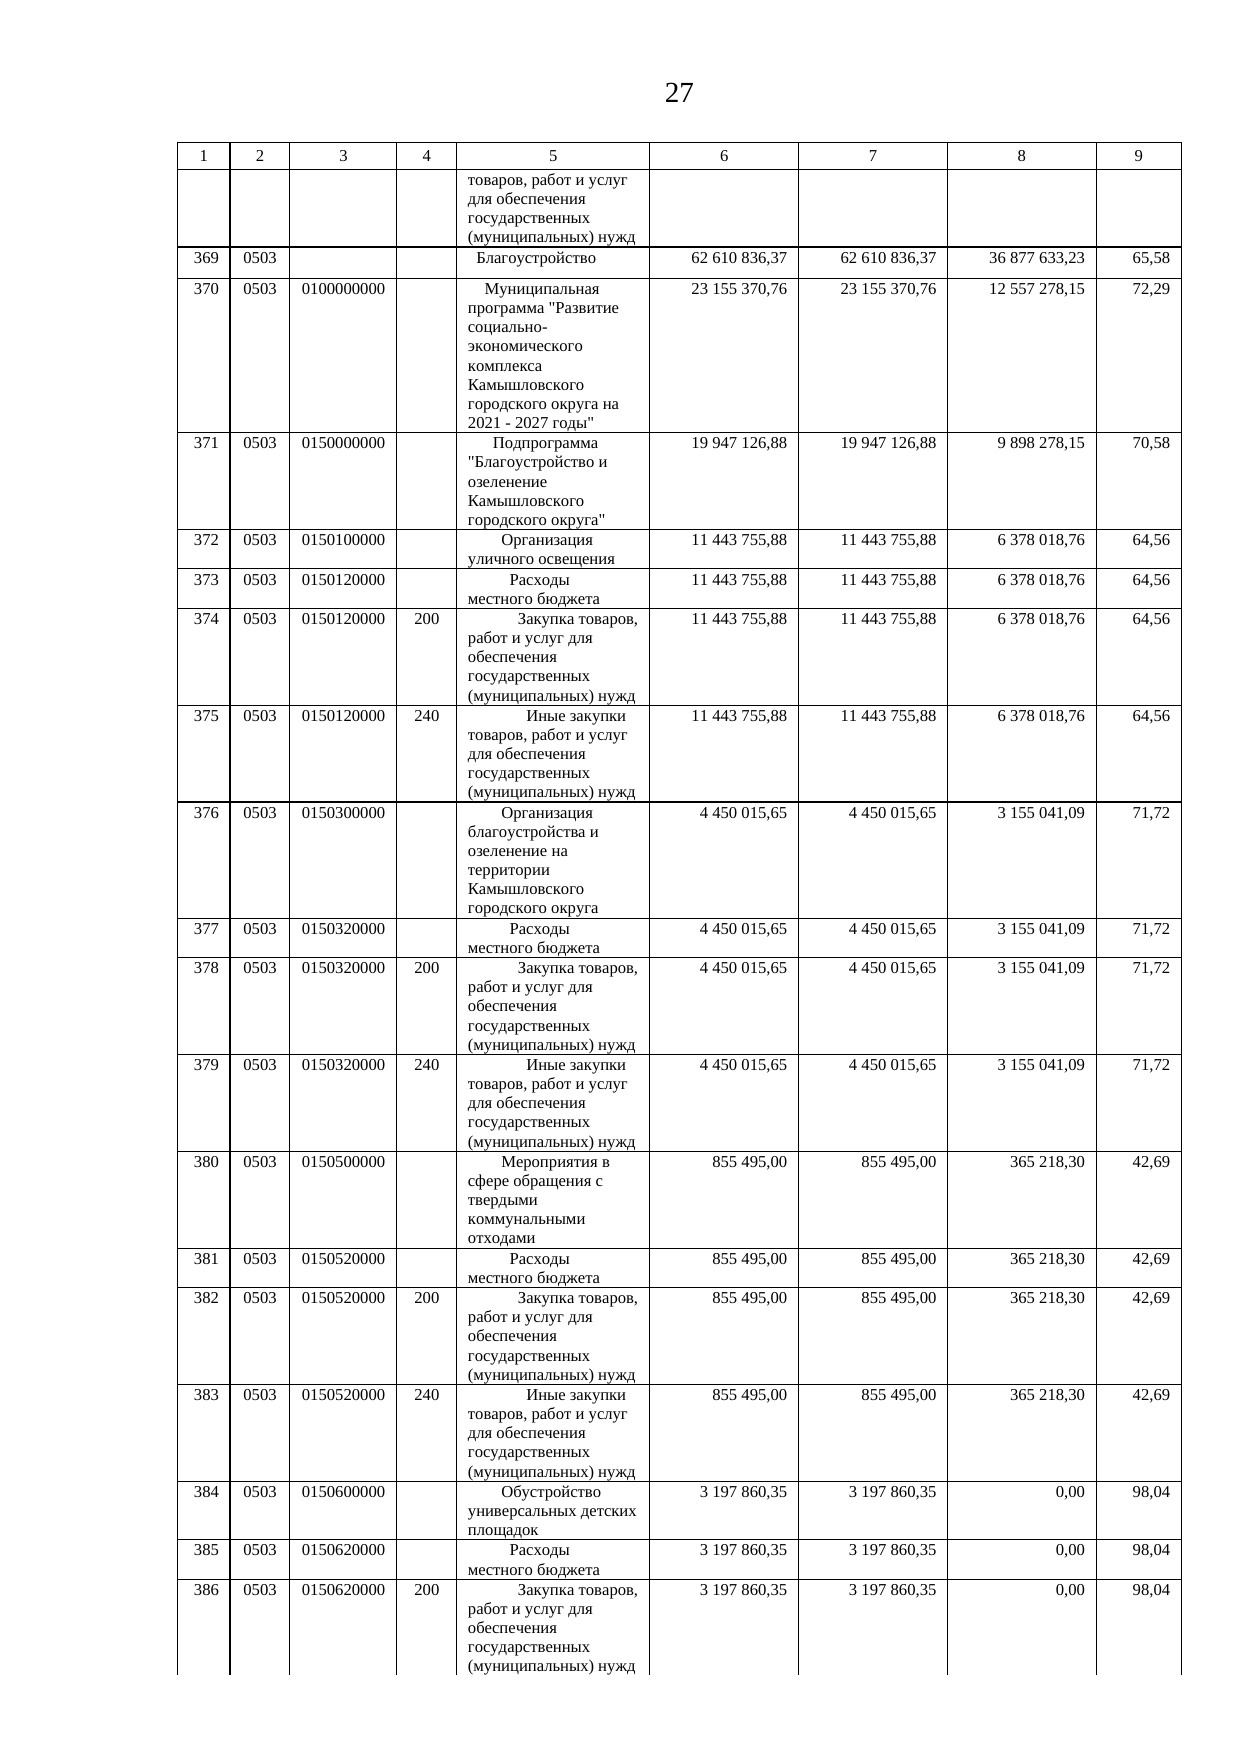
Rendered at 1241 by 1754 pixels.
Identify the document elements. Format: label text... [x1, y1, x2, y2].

table_cell 377 [178, 919, 229, 957]
table_cell 382 [178, 1288, 229, 1384]
table_cell 0503 [231, 433, 289, 529]
table_cell 6 378 018,76 [948, 706, 1096, 801]
table_cell 0503 [231, 958, 289, 1054]
table_cell 0150600000 [290, 1482, 396, 1539]
table_cell 0150500000 [290, 1152, 396, 1247]
table_cell 240 [397, 706, 456, 801]
table_cell 0503 [231, 530, 289, 568]
table_cell 200 [397, 1288, 456, 1384]
table_cell [650, 170, 798, 246]
table_cell 4 450 015,65 [650, 958, 798, 1054]
table_cell 3 155 041,09 [948, 803, 1096, 917]
table_cell Иные закупки товаров, работ и услуг для обеспечения государственных (муниципальных) нужд [457, 706, 649, 801]
table_cell [397, 1482, 456, 1539]
table_cell 376 [178, 803, 229, 917]
table_cell [178, 170, 229, 246]
table_cell товаров, работ и услуг для обеспечения государственных (муниципальных) нужд [457, 170, 649, 246]
table_header 1 [178, 143, 229, 169]
table_cell 62 610 836,37 [799, 248, 947, 278]
table_cell 855 495,00 [799, 1288, 947, 1384]
table_cell [231, 170, 289, 246]
table_header 2 [231, 143, 289, 169]
table_cell 19 947 126,88 [650, 433, 798, 529]
table_cell [397, 569, 456, 608]
table_cell 0503 [231, 1540, 289, 1578]
table_cell [397, 433, 456, 529]
table_cell 384 [178, 1482, 229, 1539]
table_cell 0503 [231, 248, 289, 278]
table_cell 0503 [231, 1482, 289, 1539]
table_cell 0150620000 [290, 1540, 396, 1578]
table_cell [948, 170, 1096, 246]
table_cell 0150520000 [290, 1385, 396, 1481]
table_cell [397, 803, 456, 917]
table_cell [397, 1152, 456, 1247]
table_cell 0150120000 [290, 609, 396, 704]
table_cell 372 [178, 530, 229, 568]
table_cell 71,72 [1097, 919, 1181, 957]
table_cell [397, 279, 456, 432]
table_header 4 [397, 143, 456, 169]
table_cell 64,56 [1097, 609, 1181, 704]
table_cell 200 [397, 958, 456, 1054]
table_cell 855 495,00 [650, 1288, 798, 1384]
table_cell 0503 [231, 706, 289, 801]
table_header 3 [290, 143, 396, 169]
table_cell 0150320000 [290, 1055, 396, 1151]
table_cell 855 495,00 [799, 1152, 947, 1247]
table_cell 365 218,30 [948, 1288, 1096, 1384]
table_cell 72,29 [1097, 279, 1181, 432]
table_cell 0150000000 [290, 433, 396, 529]
table_cell Расходы местного бюджета [457, 1249, 649, 1287]
table_cell 0503 [231, 1249, 289, 1287]
table_cell Расходы местного бюджета [457, 1540, 649, 1578]
table_cell 374 [178, 609, 229, 704]
table_cell 11 443 755,88 [650, 569, 798, 608]
table_cell [397, 1540, 456, 1578]
table_cell [799, 170, 947, 246]
table_cell [397, 530, 456, 568]
table_cell 11 443 755,88 [799, 706, 947, 801]
table_cell 4 450 015,65 [799, 803, 947, 917]
table_cell 6 378 018,76 [948, 569, 1096, 608]
table_cell Мероприятия в сфере обращения с твердыми коммунальными отходами [457, 1152, 649, 1247]
table_cell 373 [178, 569, 229, 608]
table_cell 62 610 836,37 [650, 248, 798, 278]
table_cell 381 [178, 1249, 229, 1287]
table_cell 371 [178, 433, 229, 529]
table_cell 3 155 041,09 [948, 919, 1096, 957]
table_cell 4 450 015,65 [799, 1055, 947, 1151]
table_cell 0503 [231, 1288, 289, 1384]
table_cell 855 495,00 [650, 1152, 798, 1247]
table_cell 4 450 015,65 [650, 919, 798, 957]
table_cell 370 [178, 279, 229, 432]
table_cell [397, 1249, 456, 1287]
table_cell 0100000000 [290, 279, 396, 432]
table_cell 98,04 [1097, 1540, 1181, 1578]
table_cell 0150120000 [290, 706, 396, 801]
table_cell 6 378 018,76 [948, 530, 1096, 568]
table_cell Закупка товаров, работ и услуг для обеспечения государственных (муниципальных) нужд [457, 1580, 649, 1675]
table_cell 385 [178, 1540, 229, 1578]
table_cell 0150120000 [290, 569, 396, 608]
table_cell 200 [397, 609, 456, 704]
table_cell 3 155 041,09 [948, 1055, 1096, 1151]
table_cell 0150100000 [290, 530, 396, 568]
table_cell 12 557 278,15 [948, 279, 1096, 432]
table_cell 3 197 860,35 [650, 1482, 798, 1539]
table_cell Иные закупки товаров, работ и услуг для обеспечения государственных (муниципальных) нужд [457, 1055, 649, 1151]
table_cell 0150520000 [290, 1288, 396, 1384]
table_cell 0150320000 [290, 958, 396, 1054]
table_cell 71,72 [1097, 958, 1181, 1054]
table_cell 70,58 [1097, 433, 1181, 529]
table_cell 375 [178, 706, 229, 801]
table_cell 0150620000 [290, 1580, 396, 1675]
table_cell [397, 248, 456, 278]
table_cell Муниципальная программа "Развитие социально-экономического комплекса Камышловского городского округа на 2021 - 2027 годы" [457, 279, 649, 432]
table_cell Подпрограмма "Благоустройство и озеленение Камышловского городского округа" [457, 433, 649, 529]
table_cell 855 495,00 [799, 1249, 947, 1287]
table_cell Закупка товаров, работ и услуг для обеспечения государственных (муниципальных) нужд [457, 958, 649, 1054]
table_cell Закупка товаров, работ и услуг для обеспечения государственных (муниципальных) нужд [457, 1288, 649, 1384]
table_cell 71,72 [1097, 803, 1181, 917]
table_cell 378 [178, 958, 229, 1054]
table_header 5 [457, 143, 649, 169]
table_cell 3 197 860,35 [799, 1580, 947, 1675]
table_cell 3 197 860,35 [650, 1540, 798, 1578]
table_cell Иные закупки товаров, работ и услуг для обеспечения государственных (муниципальных) нужд [457, 1385, 649, 1481]
table_cell Обустройство универсальных детских площадок [457, 1482, 649, 1539]
table_cell 42,69 [1097, 1385, 1181, 1481]
table_cell [1097, 170, 1181, 246]
table_header 9 [1097, 143, 1181, 169]
table_cell 379 [178, 1055, 229, 1151]
table_header 8 [948, 143, 1096, 169]
table_cell [290, 248, 396, 278]
table_cell 64,56 [1097, 706, 1181, 801]
table_cell 855 495,00 [650, 1249, 798, 1287]
table_cell 19 947 126,88 [799, 433, 947, 529]
table_cell 380 [178, 1152, 229, 1247]
table_cell 383 [178, 1385, 229, 1481]
table_cell 42,69 [1097, 1288, 1181, 1384]
table_header 6 [650, 143, 798, 169]
table_cell 0,00 [948, 1540, 1096, 1578]
table_cell [397, 170, 456, 246]
table_cell 6 378 018,76 [948, 609, 1096, 704]
table_cell 0503 [231, 569, 289, 608]
table_cell 386 [178, 1580, 229, 1675]
table_cell 0503 [231, 1152, 289, 1247]
table_cell 365 218,30 [948, 1249, 1096, 1287]
table_cell 240 [397, 1385, 456, 1481]
table_cell 3 155 041,09 [948, 958, 1096, 1054]
table_cell 0150300000 [290, 803, 396, 917]
table_cell 365 218,30 [948, 1385, 1096, 1481]
table_cell 0503 [231, 919, 289, 957]
table_cell 42,69 [1097, 1152, 1181, 1247]
table_cell 64,56 [1097, 569, 1181, 608]
table_cell 23 155 370,76 [799, 279, 947, 432]
table_cell 11 443 755,88 [650, 706, 798, 801]
table_cell 11 443 755,88 [650, 609, 798, 704]
table_cell Расходы местного бюджета [457, 919, 649, 957]
table_cell 71,72 [1097, 1055, 1181, 1151]
table_cell Закупка товаров, работ и услуг для обеспечения государственных (муниципальных) нужд [457, 609, 649, 704]
table_cell 98,04 [1097, 1580, 1181, 1675]
table_cell 3 197 860,35 [799, 1482, 947, 1539]
table_cell 0150520000 [290, 1249, 396, 1287]
table_cell 240 [397, 1055, 456, 1151]
table_cell 0,00 [948, 1580, 1096, 1675]
table_cell 23 155 370,76 [650, 279, 798, 432]
table_cell [290, 170, 396, 246]
table_cell 365 218,30 [948, 1152, 1096, 1247]
table_cell 98,04 [1097, 1482, 1181, 1539]
table_cell 4 450 015,65 [650, 1055, 798, 1151]
table_cell 3 197 860,35 [799, 1540, 947, 1578]
table_cell 3 197 860,35 [650, 1580, 798, 1675]
table_cell 11 443 755,88 [799, 609, 947, 704]
table_cell 4 450 015,65 [799, 958, 947, 1054]
table_header 7 [799, 143, 947, 169]
table_cell Организация уличного освещения [457, 530, 649, 568]
table_cell 0503 [231, 1055, 289, 1151]
table_cell Расходы местного бюджета [457, 569, 649, 608]
table_cell [397, 919, 456, 957]
table_cell 36 877 633,23 [948, 248, 1096, 278]
table_cell 11 443 755,88 [799, 530, 947, 568]
table_cell 855 495,00 [799, 1385, 947, 1481]
table_cell 200 [397, 1580, 456, 1675]
table_cell 65,58 [1097, 248, 1181, 278]
table_cell Благоустройство [457, 248, 649, 278]
table_cell 369 [178, 248, 229, 278]
table_cell 0150320000 [290, 919, 396, 957]
table_cell 11 443 755,88 [650, 530, 798, 568]
table_cell 9 898 278,15 [948, 433, 1096, 529]
table_cell 4 450 015,65 [650, 803, 798, 917]
table_cell 11 443 755,88 [799, 569, 947, 608]
table_cell 0503 [231, 279, 289, 432]
table_cell 42,69 [1097, 1249, 1181, 1287]
table_cell 4 450 015,65 [799, 919, 947, 957]
table_cell 0,00 [948, 1482, 1096, 1539]
table_cell 64,56 [1097, 530, 1181, 568]
table_cell 0503 [231, 803, 289, 917]
table_cell 855 495,00 [650, 1385, 798, 1481]
table_cell 0503 [231, 1580, 289, 1675]
table_cell Организация благоустройства и озеленение на территории Камышловского городского округа [457, 803, 649, 917]
table_cell 0503 [231, 609, 289, 704]
table_cell 0503 [231, 1385, 289, 1481]
